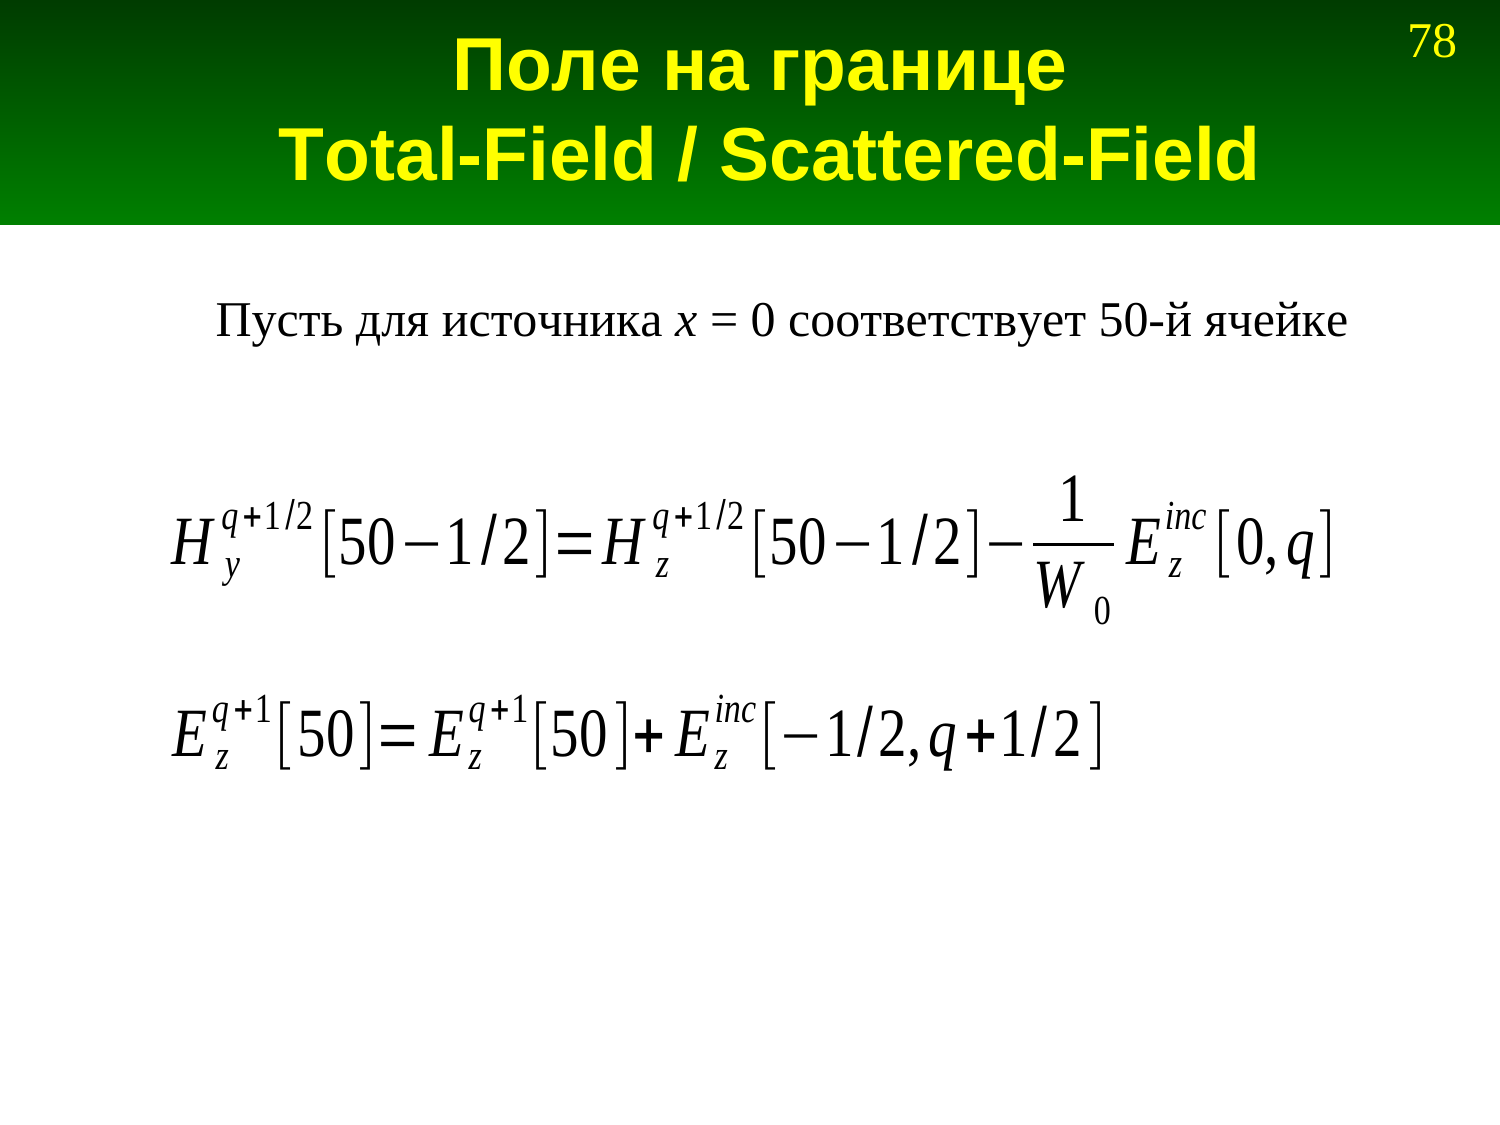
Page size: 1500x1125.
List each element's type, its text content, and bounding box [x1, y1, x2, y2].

text_box Пусть для источника x = 0 соответствует 50-й ячейке [200, 279, 1368, 355]
title Поле на границе Total-Field / Scattered-Field [100, 7, 1441, 204]
chart [154, 683, 1117, 780]
chart [153, 460, 1349, 635]
